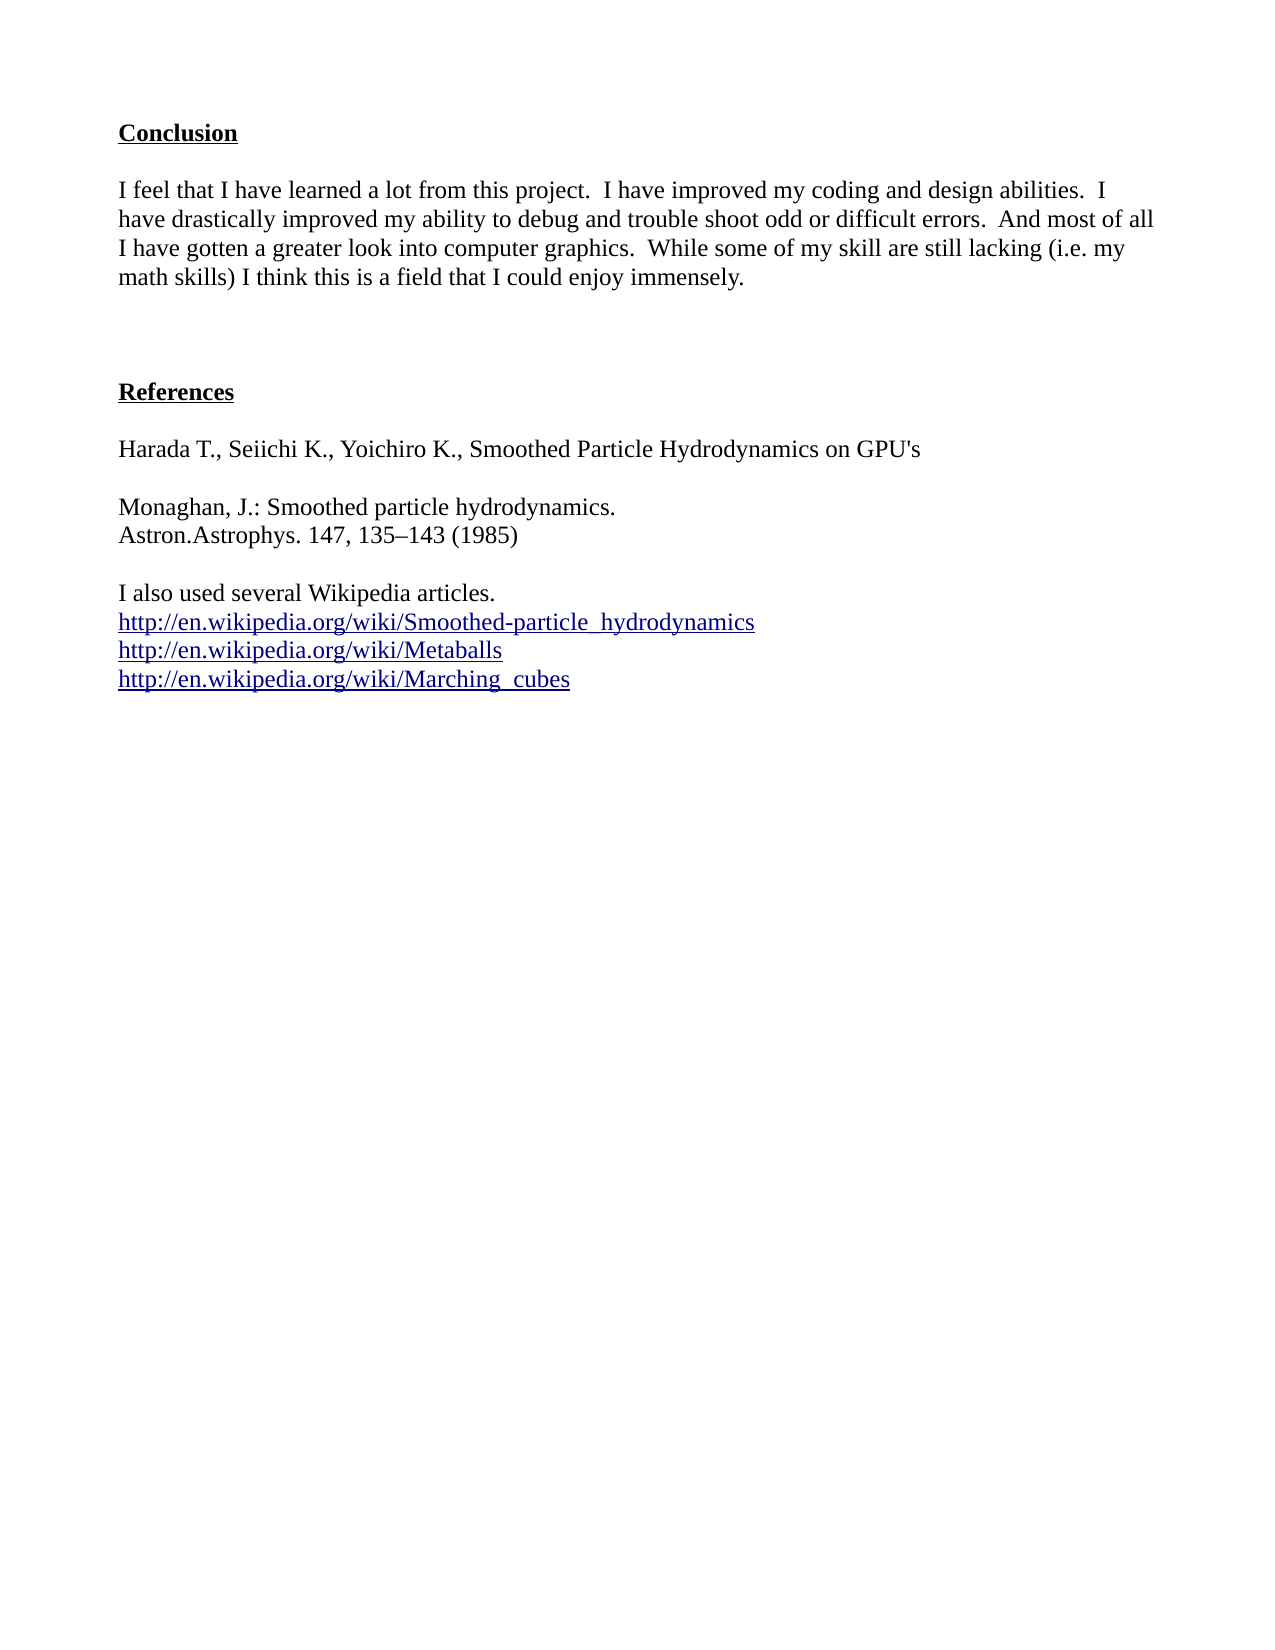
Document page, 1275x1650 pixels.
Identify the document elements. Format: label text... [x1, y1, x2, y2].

text Astron.Astrophys. 147, 135–143 (1985) [118, 521, 1157, 549]
text I feel that I have learned a lot from this project. I have improved my coding and design abilities. I have drastically improved my ability to debug and trouble shoot odd or difficult errors. And most of all I have gotten a greater look into computer graphics. While some of my skill are still lacking (i.e. my math skills) I think this is a field that I could enjoy immensely. [118, 176, 1157, 291]
text http://en.wikipedia.org/wiki/Smoothed-particle_hydrodynamics [118, 607, 1157, 636]
text References [118, 377, 1157, 406]
text http://en.wikipedia.org/wiki/Metaballs [118, 636, 1157, 664]
text Monaghan, J.: Smoothed particle hydrodynamics. [118, 492, 1157, 521]
text Conclusion [118, 118, 1157, 147]
text I also used several Wikipedia articles. [118, 578, 1157, 607]
text http://en.wikipedia.org/wiki/Marching_cubes [118, 664, 1157, 693]
text Harada T., Seiichi K., Yoichiro K., Smoothed Particle Hydrodynamics on GPU's [118, 434, 1157, 463]
